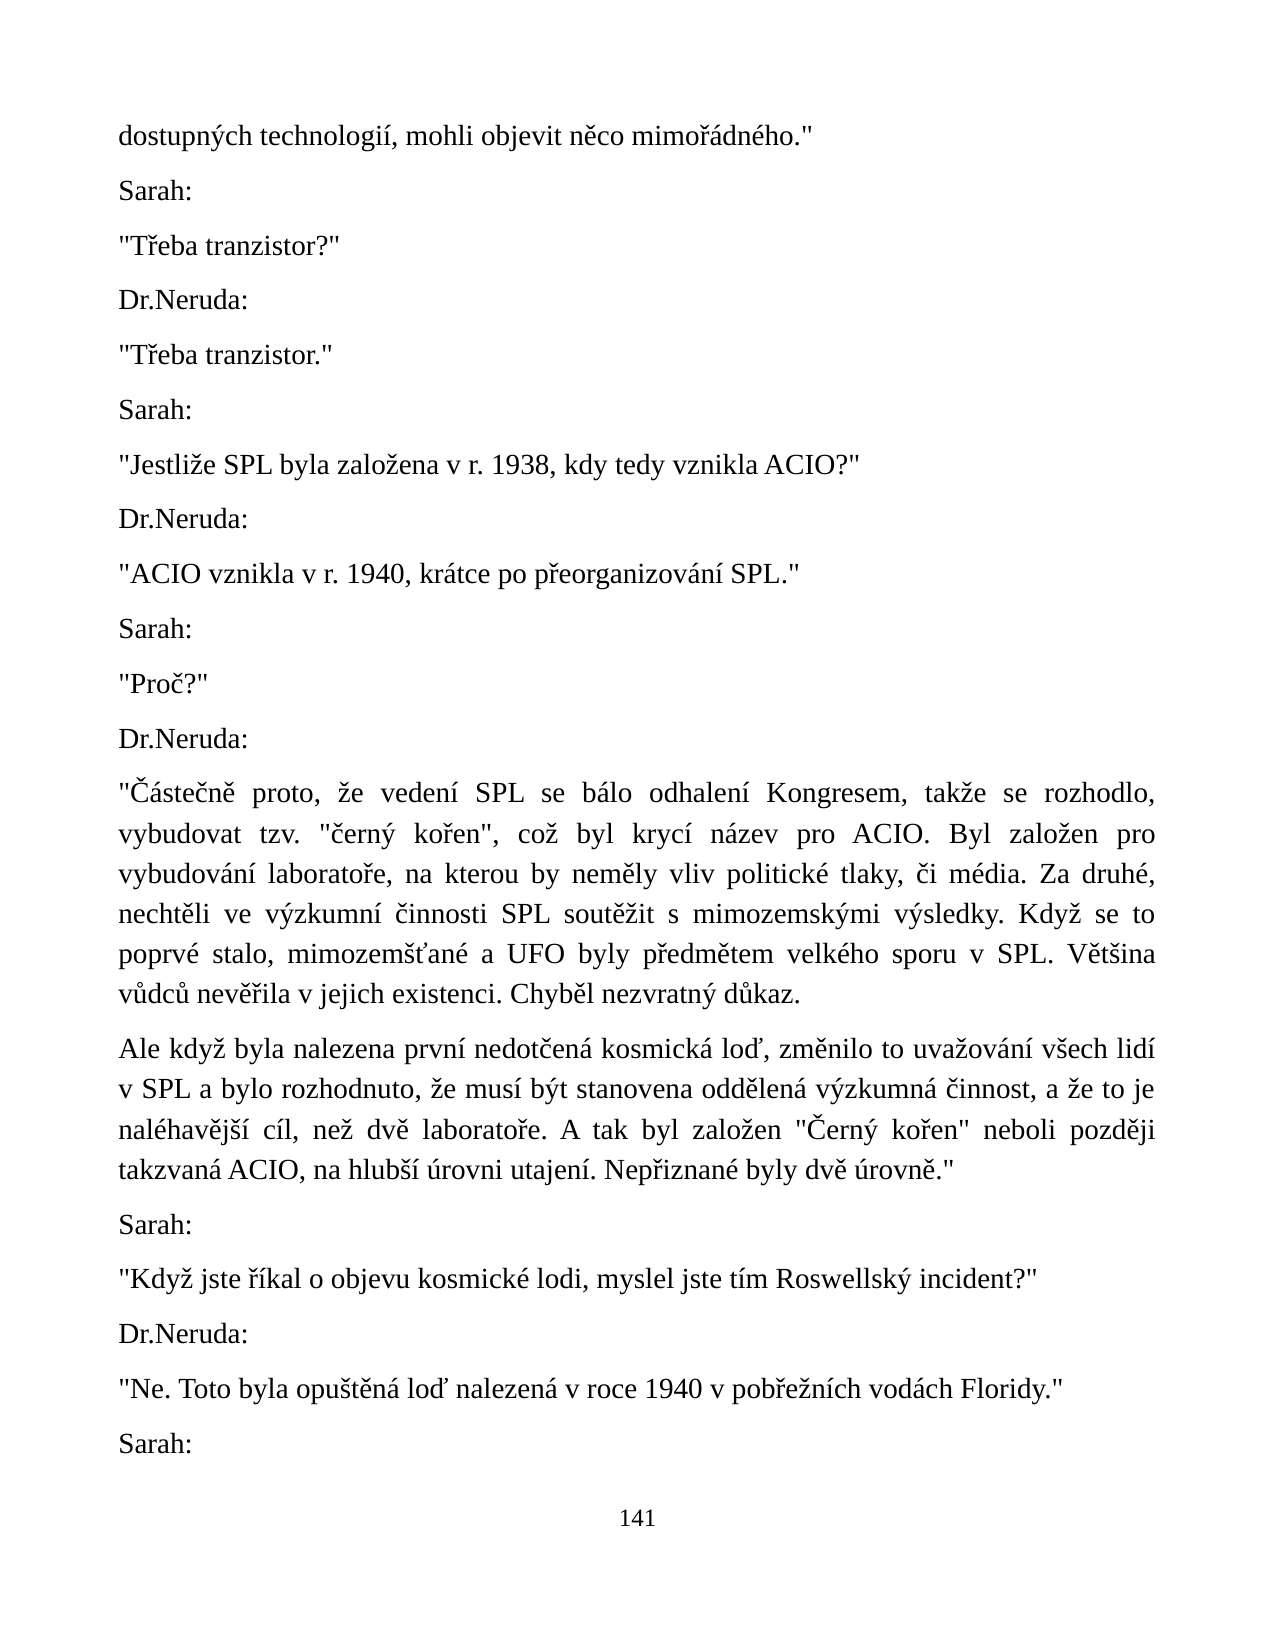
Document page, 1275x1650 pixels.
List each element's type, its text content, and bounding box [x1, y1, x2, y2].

text Sarah: [118, 1207, 1157, 1240]
text Dr.Neruda: [118, 502, 1157, 535]
text Sarah: [118, 1426, 1157, 1459]
text "ACIO vznikla v r. 1940, krátce po přeorganizování SPL." [118, 556, 1157, 590]
text "Třeba tranzistor?" [118, 228, 1157, 261]
text Sarah: [118, 173, 1157, 206]
text Dr.Neruda: [118, 721, 1157, 754]
text Ale když byla nalezena první nedotčená kosmická loď, změnilo to uvažování všech lidí v SPL a bylo rozhodnuto, že musí být stanovena oddělená výzkumná činnost, a že to je naléhavější cíl, než dvě laboratoře. A tak byl založen "Černý kořen" neboli později takzvaná ACIO, na hlubší úrovni utajení. Nepřiznané byly dvě úrovně." [118, 1031, 1157, 1186]
text dostupných technologií, mohli objevit něco mimořádného." [118, 118, 1157, 152]
text "Jestliže SPL byla založena v r. 1938, kdy tedy vznikla ACIO?" [118, 447, 1157, 480]
text Sarah: [118, 392, 1157, 426]
text "Ne. Toto byla opuštěná loď nalezená v roce 1940 v pobřežních vodách Floridy." [118, 1371, 1157, 1405]
text "Když jste říkal o objevu kosmické lodi, myslel jste tím Roswellský incident?" [118, 1262, 1157, 1295]
text Dr.Neruda: [118, 282, 1157, 316]
text Sarah: [118, 611, 1157, 645]
text "Třeba tranzistor." [118, 337, 1157, 371]
text "Částečně proto, že vedení SPL se bálo odhalení Kongresem, takže se rozhodlo, vybudovat tzv. "černý kořen", což byl krycí název pro ACIO. Byl založen pro vybudování laboratoře, na kterou by neměly vliv politické tlaky, či média. Za druhé, nechtěli ve výzkumní činnosti SPL soutěžit s mimozemskými výsledky. Když se to poprvé stalo, mimozemšťané a UFO byly předmětem velkého sporu v SPL. Většina vůdců nevěřila v jejich existenci. Chyběl nezvratný důkaz. [118, 776, 1157, 1010]
text Dr.Neruda: [118, 1316, 1157, 1350]
text "Proč?" [118, 666, 1157, 699]
